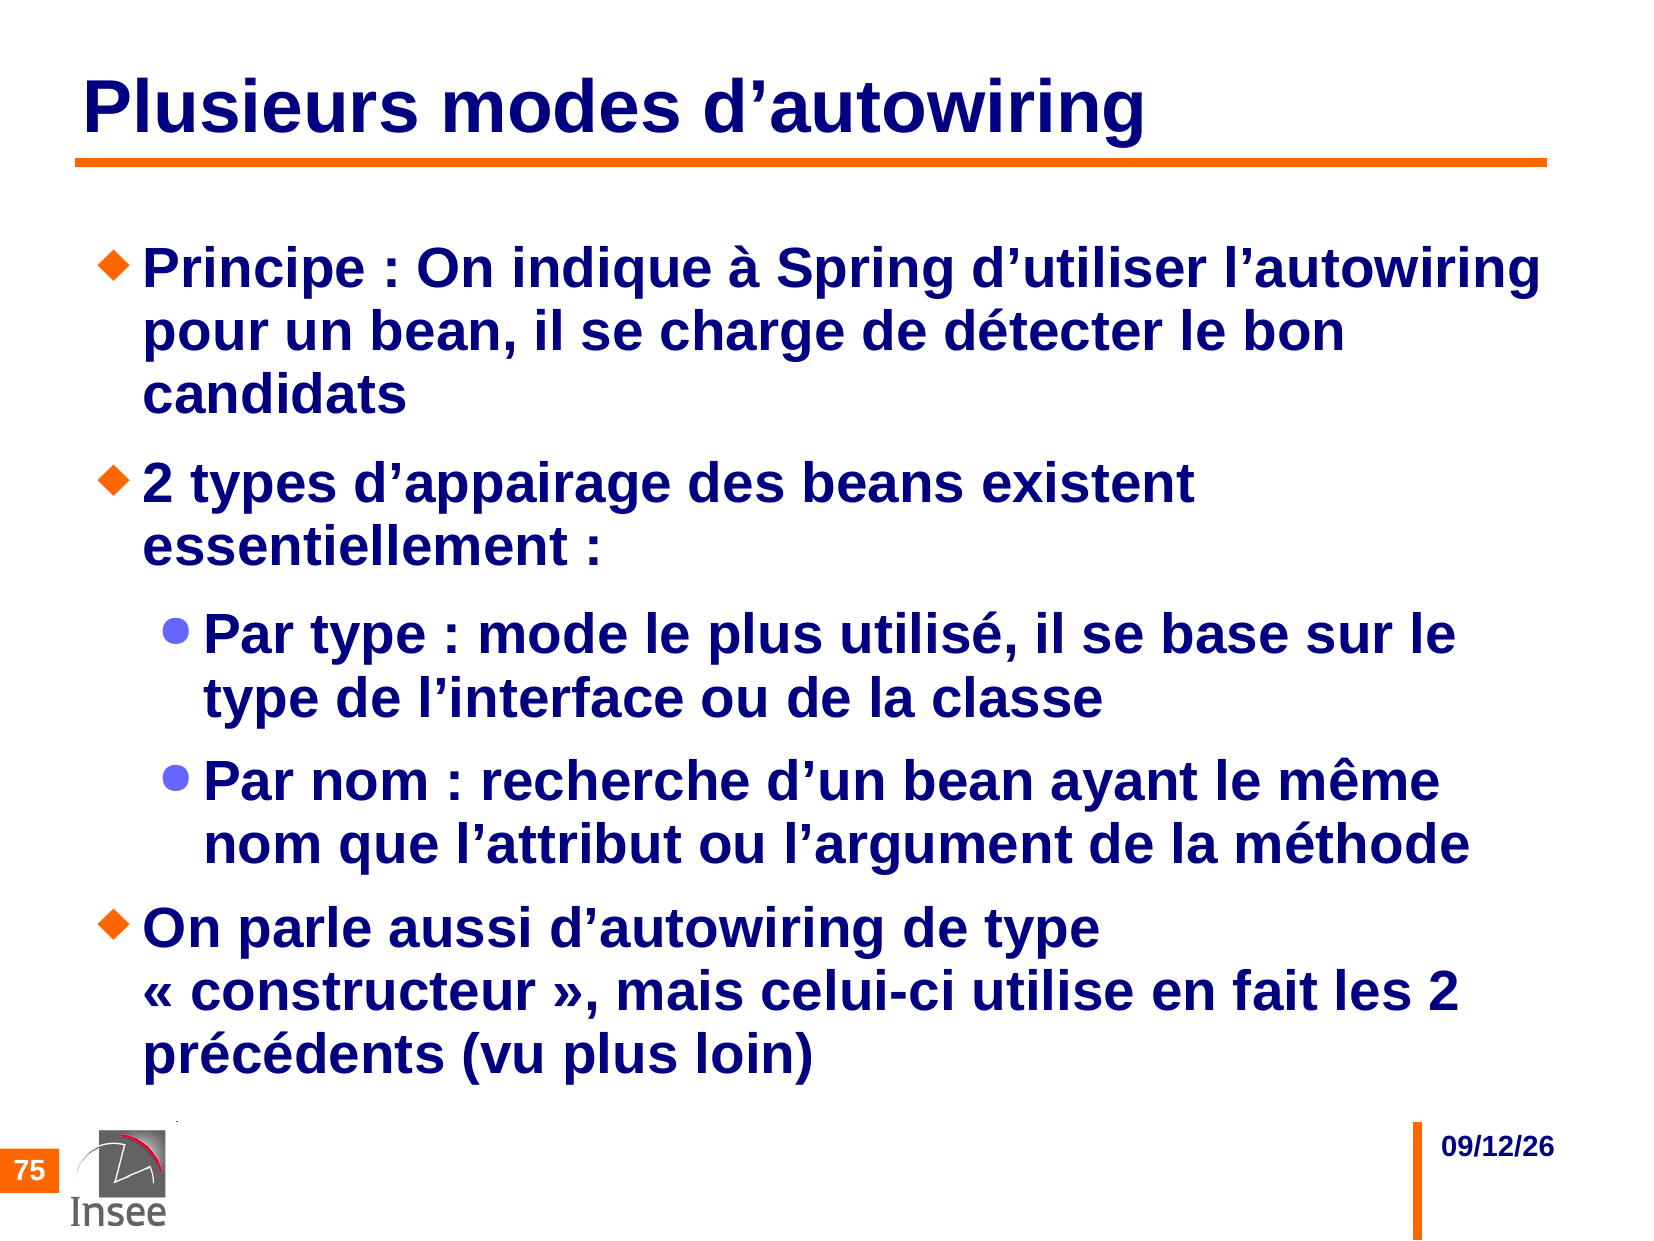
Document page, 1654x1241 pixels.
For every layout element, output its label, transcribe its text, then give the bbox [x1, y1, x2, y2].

list Principe : On indique à Spring d’utiliser l’autowiring pour un bean, il se charge de détecter le bon candidats 2 types d’appairage des beans existent essentiellement : Par type : mode le plus utilisé, il se base sur le type de l’interface ou de la classe Par nom : recherche d’un bean ayant le même nom que l’attribut ou l’argument de la méthode On parle aussi d’autowiring de type « constructeur », mais celui-ci utilise en fait les 2 précédents (vu plus loin) [82, 236, 1548, 1087]
picture [62, 1121, 178, 1241]
title Plusieurs modes d’autowiring [82, 49, 1619, 163]
